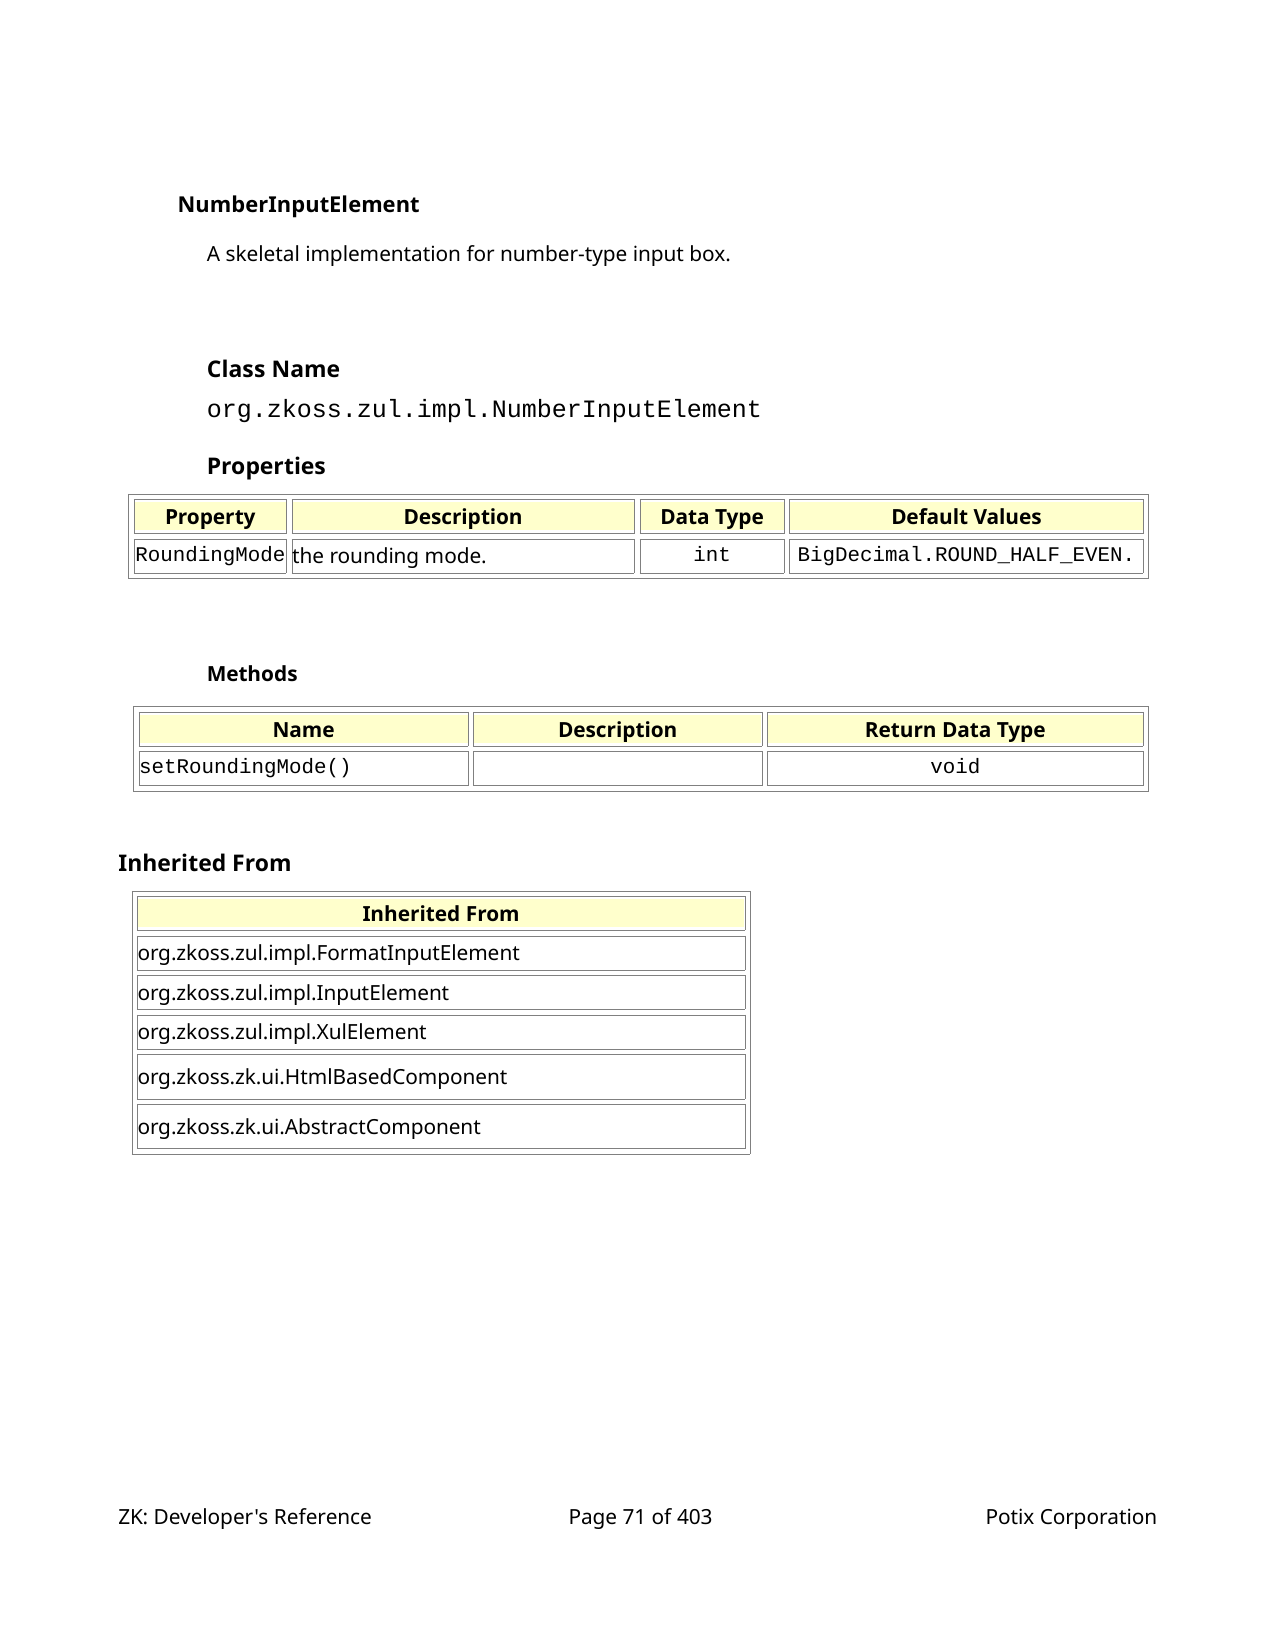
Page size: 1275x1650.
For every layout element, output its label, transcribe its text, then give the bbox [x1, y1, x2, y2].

subtitle Class Name [207, 353, 1157, 384]
table_cell setRoundingMode() [136, 746, 471, 785]
subtitle Properties [207, 450, 1157, 481]
table_cell org.zkoss.zul.impl.InputElement [134, 970, 747, 1009]
table_cell org.zkoss.zul.impl.FormatInputElement [134, 930, 747, 970]
text Inherited From [118, 847, 1157, 878]
table_cell [474, 752, 762, 785]
table_cell void [764, 746, 1146, 785]
subtitle NumberInputElement [177, 189, 1157, 219]
text A skeletal implementation for number-type input box. [207, 239, 1157, 268]
table_header Description [471, 707, 764, 746]
table_header Return Data Type [764, 707, 1146, 746]
table_cell org.zkoss.zk.ui.AbstractComponent [134, 1099, 747, 1148]
table_header Description [289, 495, 637, 533]
table_header Name [136, 707, 471, 746]
table_cell org.zkoss.zul.impl.XulElement [134, 1009, 747, 1049]
table_cell BigDecimal.ROUND_HALF_EVEN. [787, 533, 1146, 573]
table_header Data Type [637, 495, 787, 533]
table_cell the rounding mode. [289, 533, 637, 573]
table_header Inherited From [134, 892, 747, 930]
table_cell RoundingMode [131, 533, 289, 573]
table_cell int [637, 533, 787, 573]
table_cell org.zkoss.zk.ui.HtmlBasedComponent [134, 1049, 747, 1098]
table_cell [471, 746, 764, 785]
table_header Property [131, 495, 289, 533]
text org.zkoss.zul.impl.NumberInputElement [207, 397, 1157, 425]
table_header Default Values [787, 495, 1146, 533]
subtitle Methods [207, 659, 1157, 687]
